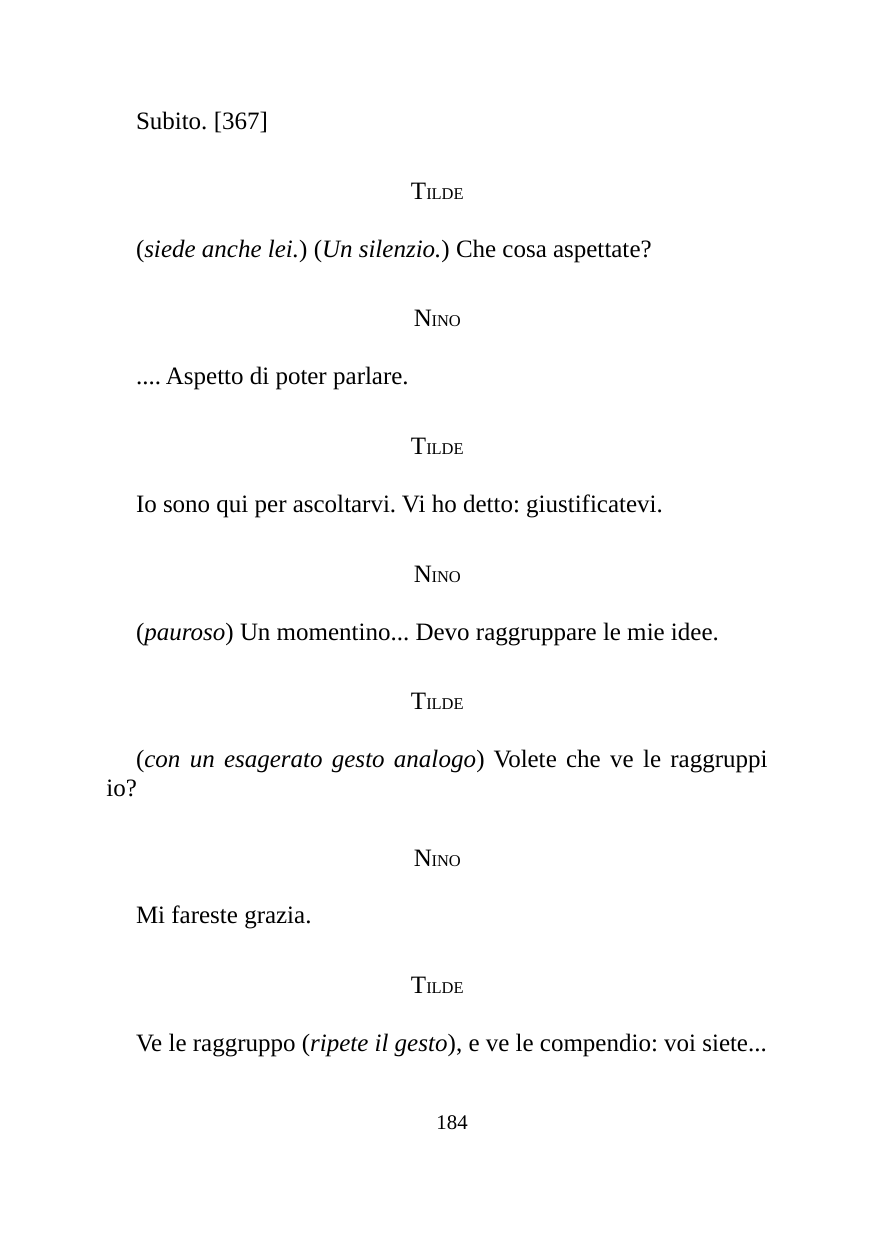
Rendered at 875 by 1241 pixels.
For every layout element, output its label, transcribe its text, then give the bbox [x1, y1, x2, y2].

text Tilde [106, 176, 768, 205]
text Tilde [106, 970, 768, 999]
text Mi fareste grazia. [106, 901, 768, 929]
text Nino [106, 559, 768, 587]
text Nino [106, 303, 768, 332]
text Nino [106, 843, 768, 871]
text .... Aspetto di poter parlare. [106, 361, 768, 390]
text (siede anche lei.) (Un silenzio.) Che cosa aspettate? [106, 234, 768, 263]
text Io sono qui per ascoltarvi. Vi ho detto: giustificatevi. [106, 489, 768, 518]
text (pauroso) Un momentino... Devo raggruppare le mie idee. [106, 617, 768, 645]
text Tilde [106, 686, 768, 715]
text Ve le raggruppo (ripete il gesto), e ve le compendio: voi siete... [106, 1028, 768, 1057]
text (con un esagerato gesto analogo) Volete che ve le raggruppi io? [106, 744, 768, 802]
text Subito. [367] [106, 106, 768, 135]
text Tilde [106, 431, 768, 460]
